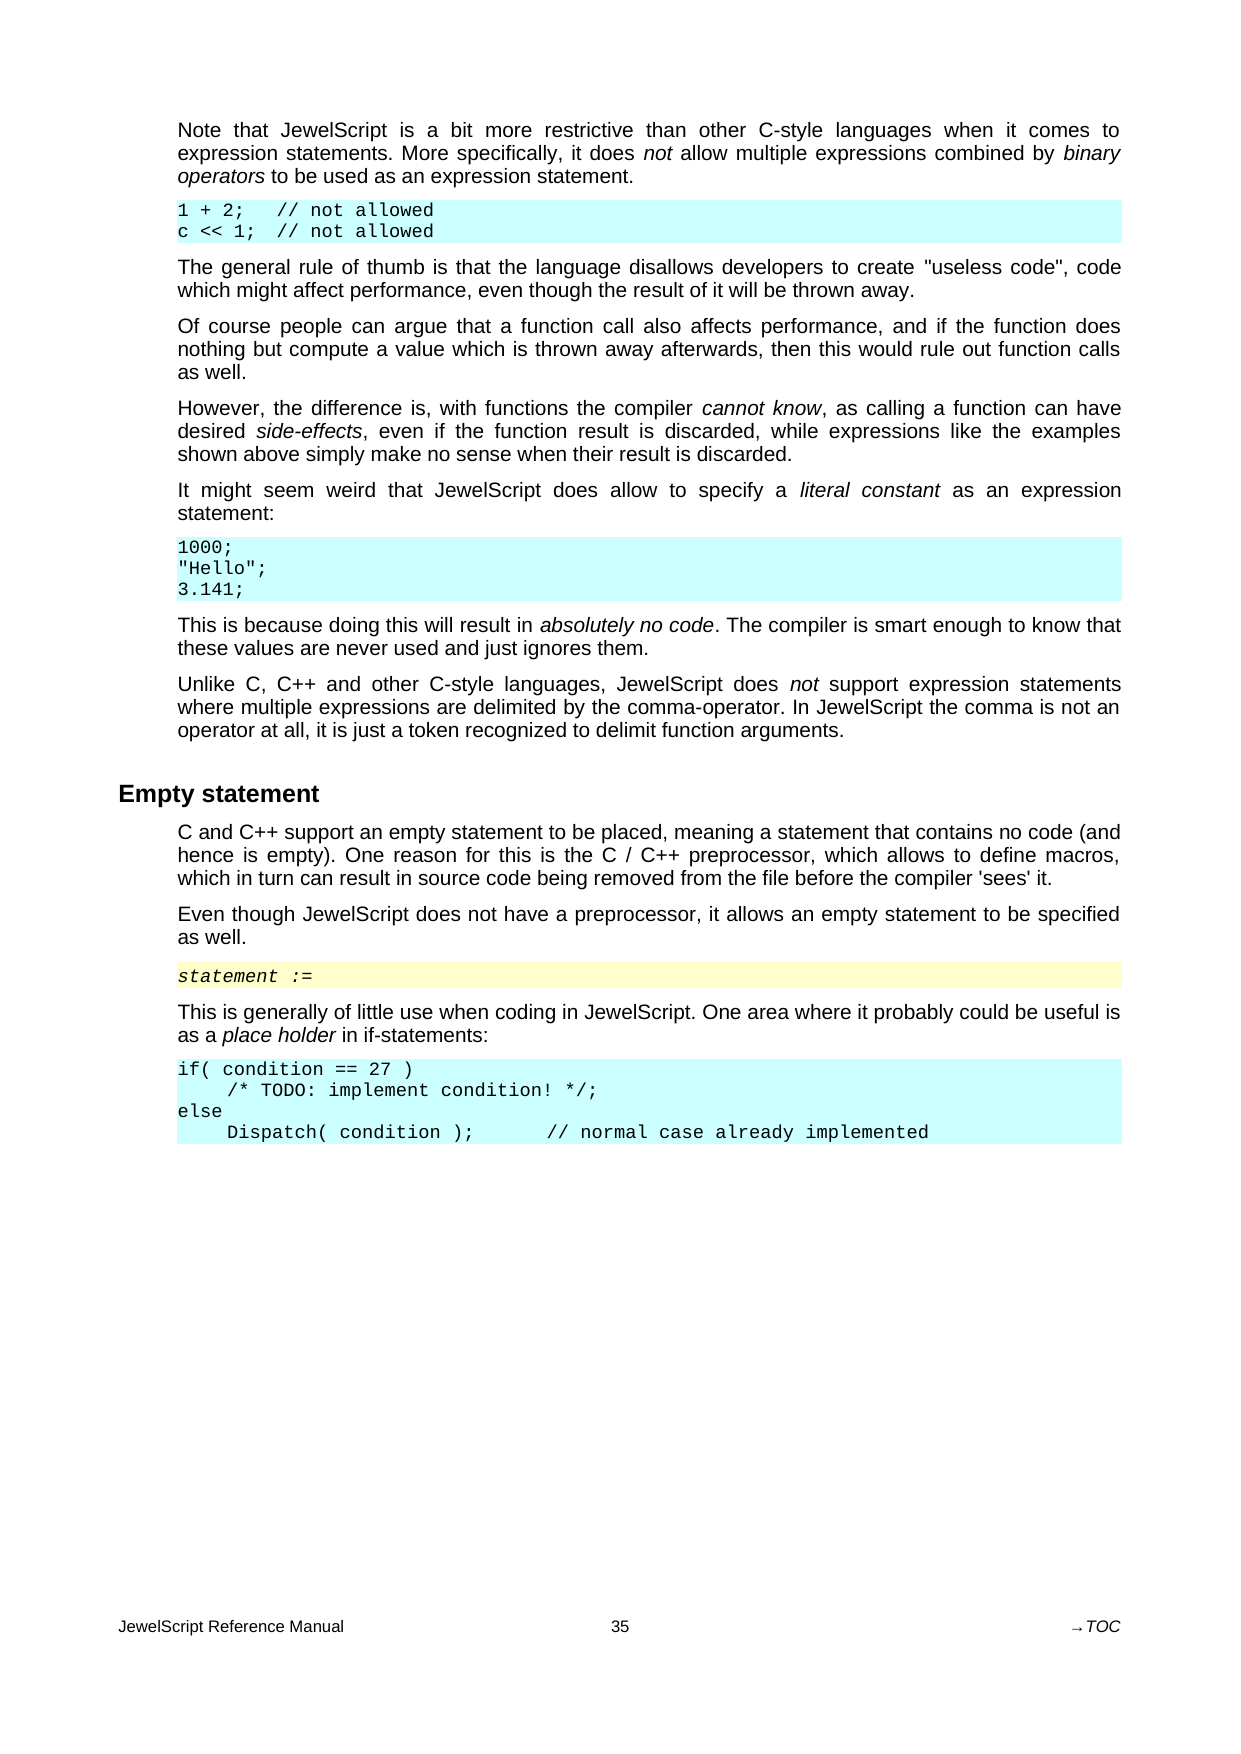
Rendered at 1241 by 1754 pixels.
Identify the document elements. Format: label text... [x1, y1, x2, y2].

text It might seem weird that JewelScript does allow to specify a literal constant as an expression statement: [177, 478, 1122, 525]
text 1 + 2; // not allowed c << 1; // not allowed [177, 200, 1122, 243]
text Note that JewelScript is a bit more restrictive than other C-style languages when it comes to expression statements. More specifically, it does not allow multiple expressions combined by binary operators to be used as an expression statement. [177, 118, 1122, 188]
text 1000; "Hello"; 3.141; [177, 537, 1122, 601]
subtitle Empty statement [118, 780, 1122, 808]
text C and C++ support an empty statement to be placed, meaning a statement that contains no code (and hence is empty). One reason for this is the C / C++ preprocessor, which allows to define macros, which in turn can result in source code being removed from the file before the compiler 'sees' it. [177, 820, 1122, 890]
text if( condition == 27 ) /* TODO: implement condition! */; else Dispatch( condition ); // normal case already implemented [177, 1059, 1122, 1144]
text Even though JewelScript does not have a preprocessor, it allows an empty statement to be specified as well. [177, 902, 1122, 949]
text The general rule of thumb is that the language disallows developers to create "useless code", code which might affect performance, even though the result of it will be thrown away. [177, 255, 1122, 302]
text This is generally of little use when coding in JewelScript. One area where it probably could be useful is as a place holder in if-statements: [177, 1000, 1122, 1047]
text statement := [177, 961, 1122, 988]
text Unlike C, C++ and other C-style languages, JewelScript does not support expression statements where multiple expressions are delimited by the comma-operator. In JewelScript the comma is not an operator at all, it is just a token recognized to delimit function arguments. [177, 673, 1122, 742]
text This is because doing this will result in absolutely no code. The compiler is smart enough to know that these values are never used and just ignores them. [177, 614, 1122, 660]
text However, the difference is, with functions the compiler cannot know, as calling a function can have desired side-effects, even if the function result is discarded, while expressions like the examples shown above simply make no sense when their result is discarded. [177, 396, 1122, 466]
text Of course people can argue that a function call also affects performance, and if the function does nothing but compute a value which is thrown away afterwards, then this would rule out function calls as well. [177, 314, 1122, 384]
